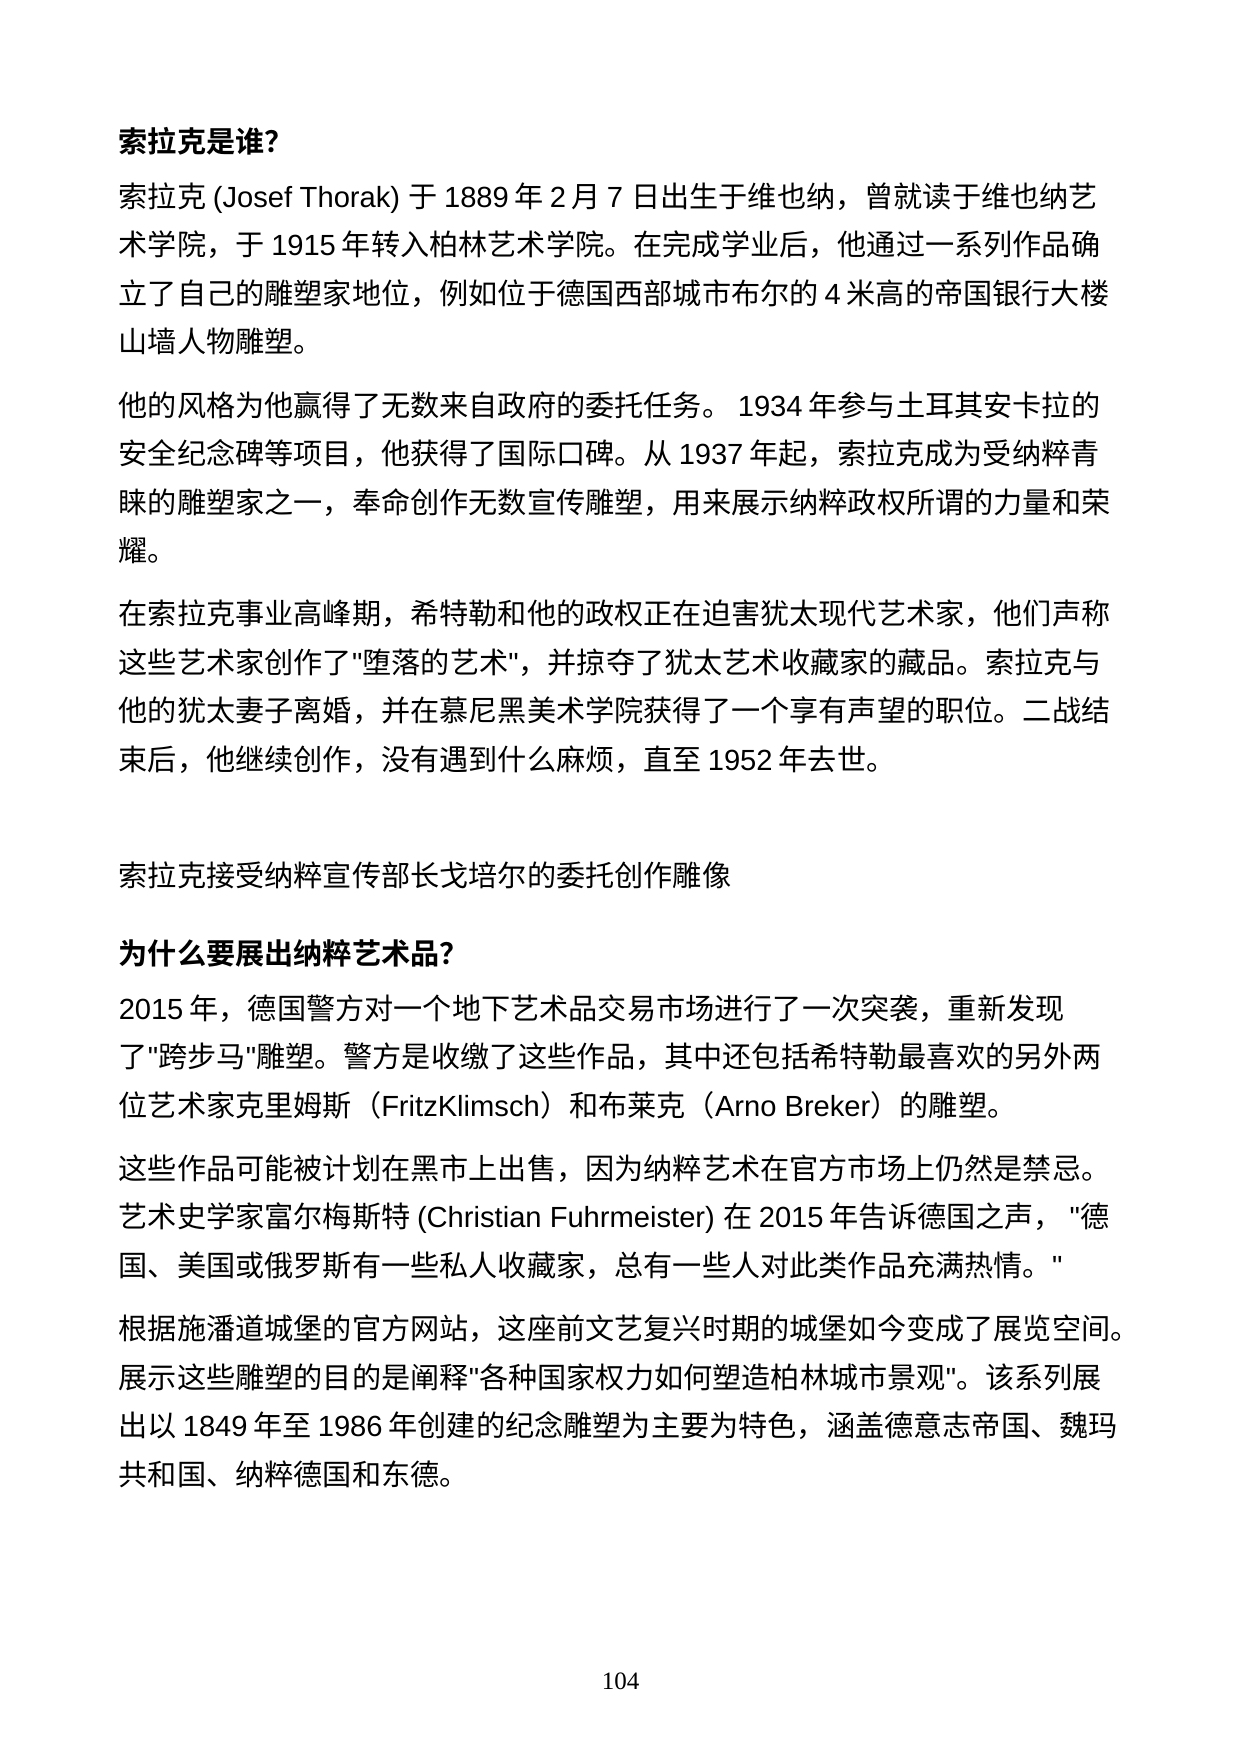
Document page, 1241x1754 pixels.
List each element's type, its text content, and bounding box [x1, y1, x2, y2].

text 索拉克接受纳粹宣传部长戈培尔的委托创作雕像 [118, 853, 1122, 895]
text 他的风格为他赢得了无数来自政府的委托任务。 1934年参与土耳其安卡拉的安全纪念碑等项目，他获得了国际口碑。从1937年起，索拉克成为受纳粹青睐的雕塑家之一，奉命创作无数宣传雕塑，用来展示纳粹政权所谓的力量和荣耀。 [118, 382, 1122, 570]
text 2015年，德国警方对一个地下艺术品交易市场进行了一次突袭，重新发现了"跨步马"雕塑。警方是收缴了这些作品，其中还包括希特勒最喜欢的另外两位艺术家克里姆斯（FritzKlimsch）和布莱克（Arno Breker）的雕塑。 [118, 985, 1122, 1124]
text 在索拉克事业高峰期，希特勒和他的政权正在迫害犹太现代艺术家，他们声称这些艺术家创作了"堕落的艺术"，并掠夺了犹太艺术收藏家的藏品。索拉克与他的犹太妻子离婚，并在慕尼黑美术学院获得了一个享有声望的职位。二战结束后，他继续创作，没有遇到什么麻烦，直至1952年去世。 [118, 591, 1122, 779]
subtitle 为什么要展出纳粹艺术品？ [118, 930, 1122, 973]
text 这些作品可能被计划在黑市上出售，因为纳粹艺术在官方市场上仍然是禁忌。艺术史学家富尔梅斯特 (Christian Fuhrmeister) 在 2015年告诉德国之声， "德国、美国或俄罗斯有一些私人收藏家，总有一些人对此类作品充满热情。" [118, 1145, 1122, 1285]
text 根据施潘道城堡的官方网站，这座前文艺复兴时期的城堡如今变成了展览空间。展示这些雕塑的目的是阐释"各种国家权力如何塑造柏林城市景观"。该系列展出以1849年至1986年创建的纪念雕塑为主要为特色，涵盖德意志帝国、魏玛共和国、纳粹德国和东德。 [118, 1306, 1122, 1493]
text 索拉克 (Josef Thorak) 于 1889年2月7 日出生于维也纳，曾就读于维也纳艺术学院，于 1915年转入柏林艺术学院。在完成学业后，他通过一系列作品确立了自己的雕塑家地位，例如位于德国西部城市布尔的4米高的帝国银行大楼山墙人物雕塑。 [118, 173, 1122, 361]
subtitle 索拉克是谁？ [118, 118, 1122, 161]
